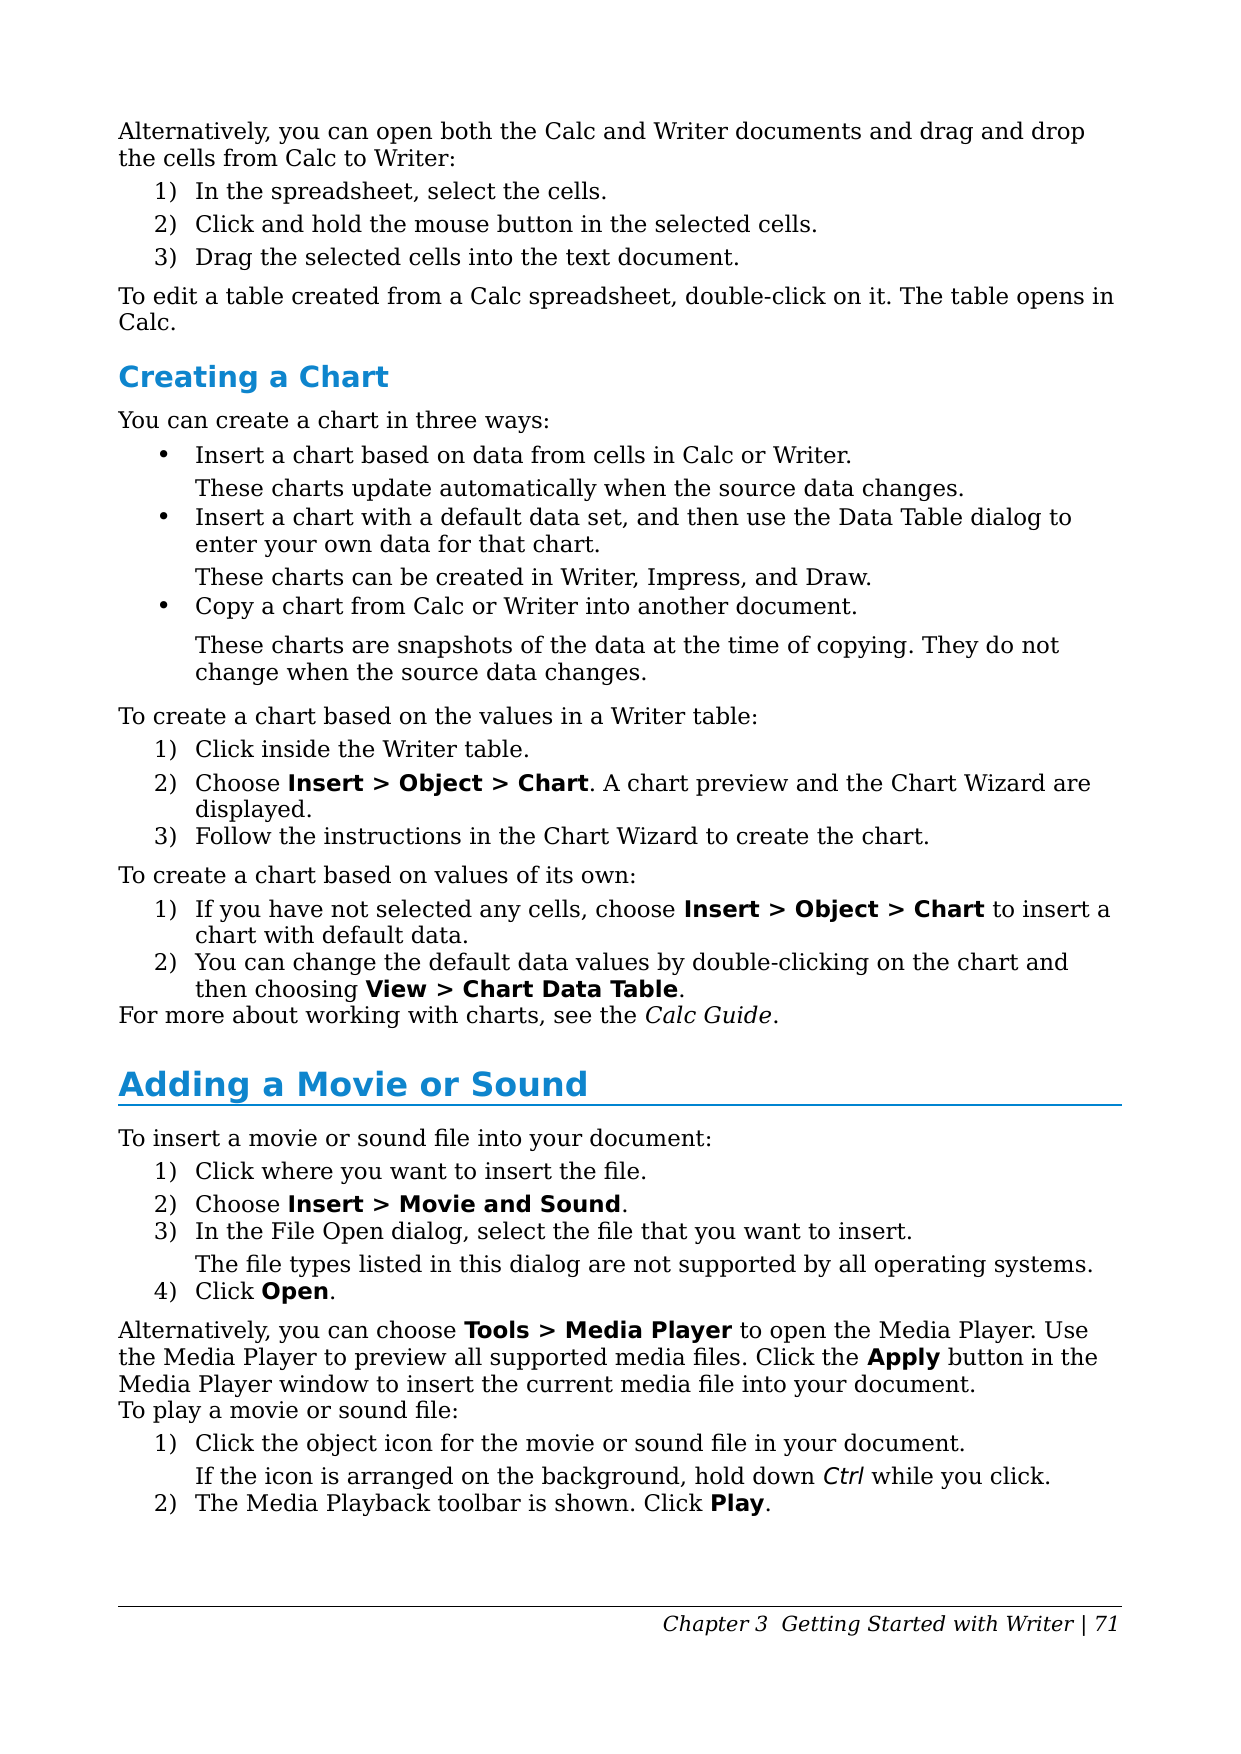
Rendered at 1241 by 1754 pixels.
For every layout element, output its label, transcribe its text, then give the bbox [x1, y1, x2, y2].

list Insert a chart with a default data set, and then use the Data Table dialog to enter your own data for that chart. [156, 502, 1122, 558]
list If you have not selected any cells, choose Insert > Object > Chart to insert a chart with default data. [177, 895, 1122, 949]
list These charts are snapshots of the data at the time of copying. They do not change when the source data changes. [195, 632, 1122, 686]
list Insert a chart based on data from cells in Calc or Writer. [156, 440, 1122, 469]
list Copy a chart from Calc or Writer into another document. [156, 591, 1122, 620]
list The Media Playback toolbar is shown. Click Play. [177, 1490, 1122, 1517]
list To play a movie or sound file: [118, 1397, 1122, 1424]
list The file types listed in this dialog are not supported by all operating systems. [195, 1251, 1122, 1278]
list Click Open. [177, 1278, 1122, 1304]
list Drag the selected cells into the text document. [177, 244, 1122, 270]
list In the File Open dialog, select the file that you want to insert. [177, 1218, 1122, 1245]
text Alternatively, you can choose Tools > Media Player to open the Media Player. Use the Media Player to preview all supported media files. Click the Apply button in the Media Player window to insert the current media file into your document. [118, 1317, 1122, 1397]
list Click the object icon for the movie or sound file in your document. [177, 1431, 1122, 1457]
list You can change the default data values by double-clicking on the chart and then choosing View > Chart Data Table. [177, 949, 1122, 1003]
list If the icon is arranged on the background, hold down Ctrl while you click. [195, 1463, 1122, 1490]
list Choose Insert > Movie and Sound. [177, 1191, 1122, 1218]
list You can create a chart in three ways: [118, 407, 1122, 433]
list To create a chart based on values of its own: [118, 862, 1122, 889]
list To create a chart based on the values in a Writer table: [118, 703, 1122, 730]
list To insert a movie or sound file into your document: [118, 1125, 1122, 1152]
text For more about working with charts, see the Calc Guide. [118, 1003, 1122, 1029]
list Alternatively, you can open both the Calc and Writer documents and drag and drop the cells from Calc to Writer: [118, 118, 1122, 171]
list These charts can be created in Writer, Impress, and Draw. [195, 564, 1122, 591]
subtitle Creating a Chart [118, 361, 1122, 394]
list Follow the instructions in the Chart Wizard to create the chart. [177, 823, 1122, 850]
list Click inside the Writer table. [177, 737, 1122, 763]
list Choose Insert > Object > Chart. A chart preview and the Chart Wizard are displayed. [177, 769, 1122, 823]
list Click where you want to insert the file. [177, 1158, 1122, 1185]
list These charts update automatically when the source data changes. [195, 475, 1122, 502]
subtitle Adding a Movie or Sound [118, 1066, 1122, 1104]
list Click and hold the mouse button in the selected cells. [177, 211, 1122, 237]
text To edit a table created from a Calc spreadsheet, double-click on it. The table opens in Calc. [118, 283, 1122, 336]
list In the spreadsheet, select the cells. [177, 178, 1122, 204]
